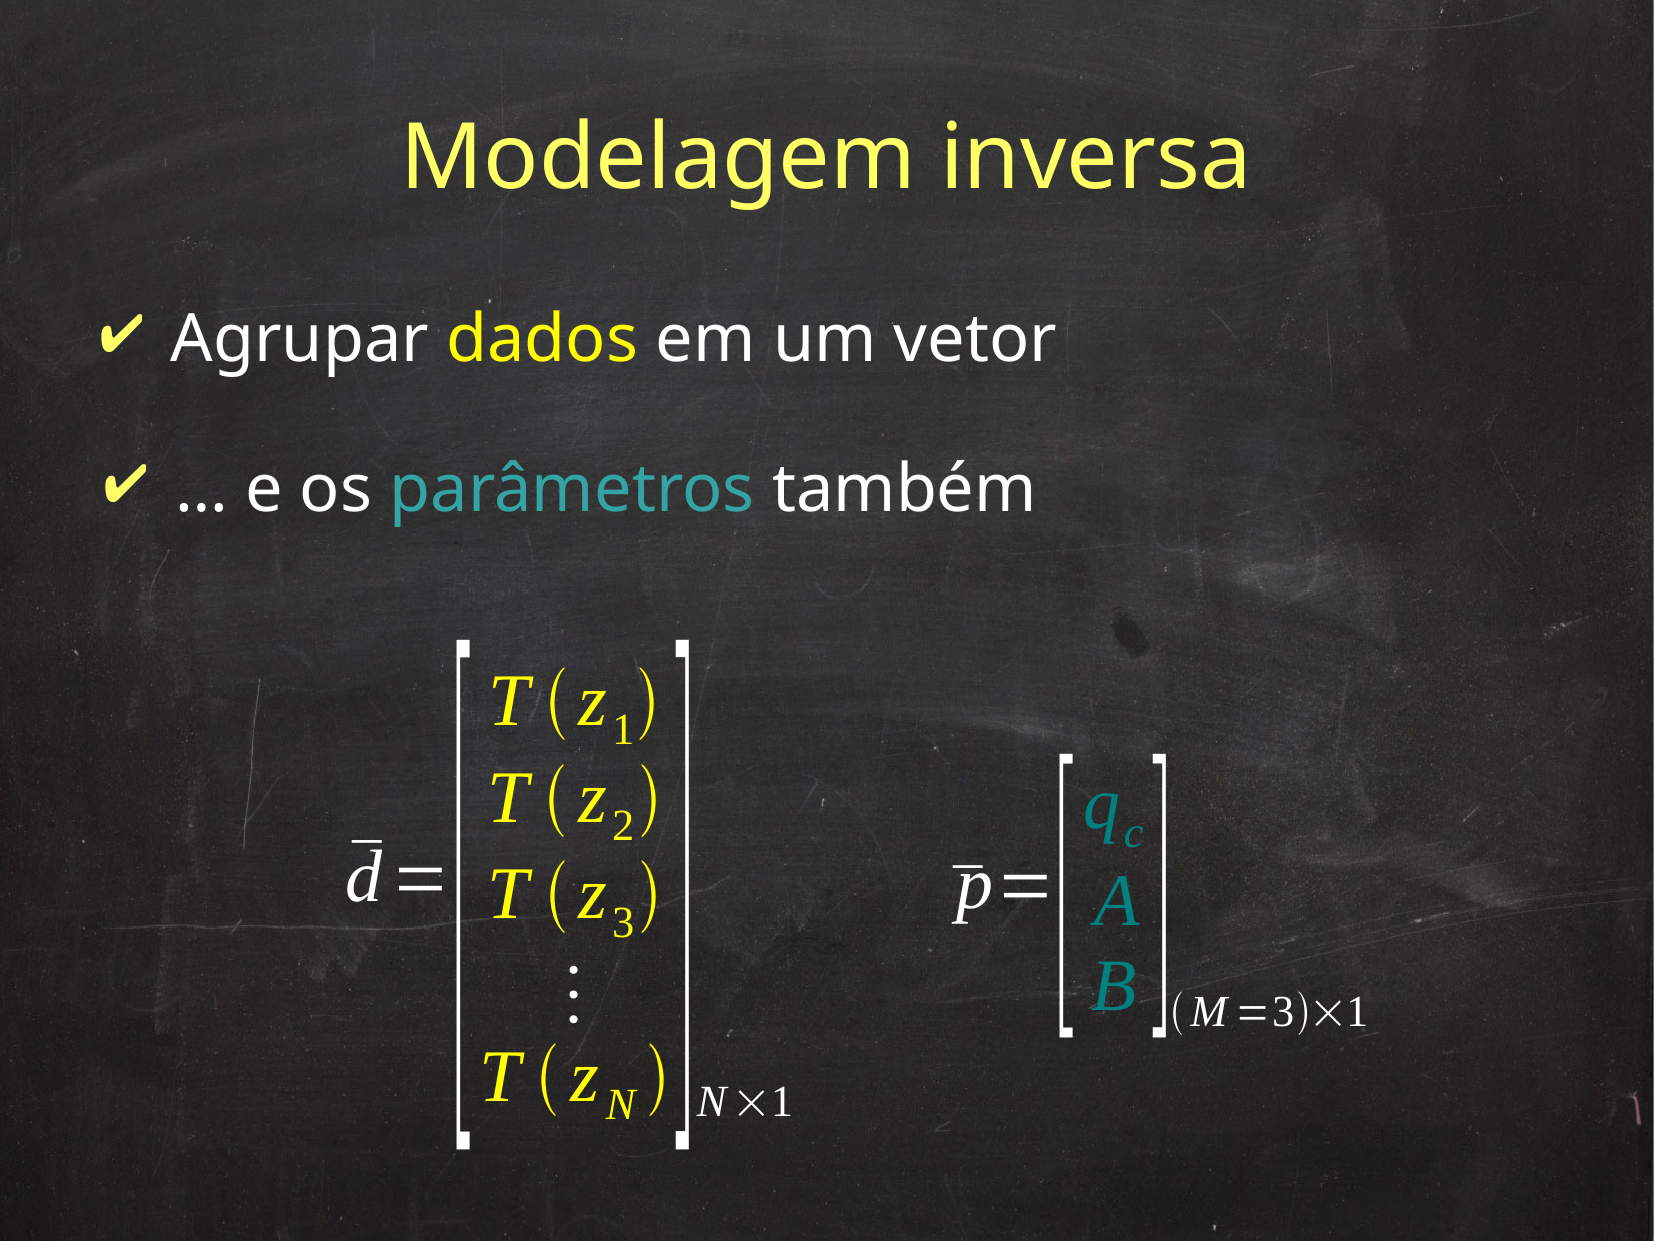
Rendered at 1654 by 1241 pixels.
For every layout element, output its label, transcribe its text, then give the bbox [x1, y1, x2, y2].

chart [937, 750, 1375, 1041]
list … e os parâmetros também [86, 440, 1576, 601]
chart [337, 637, 799, 1152]
title Modelagem inversa [82, 49, 1571, 257]
list Agrupar dados em um vetor [82, 290, 1571, 451]
picture [0, 0, 1654, 1241]
